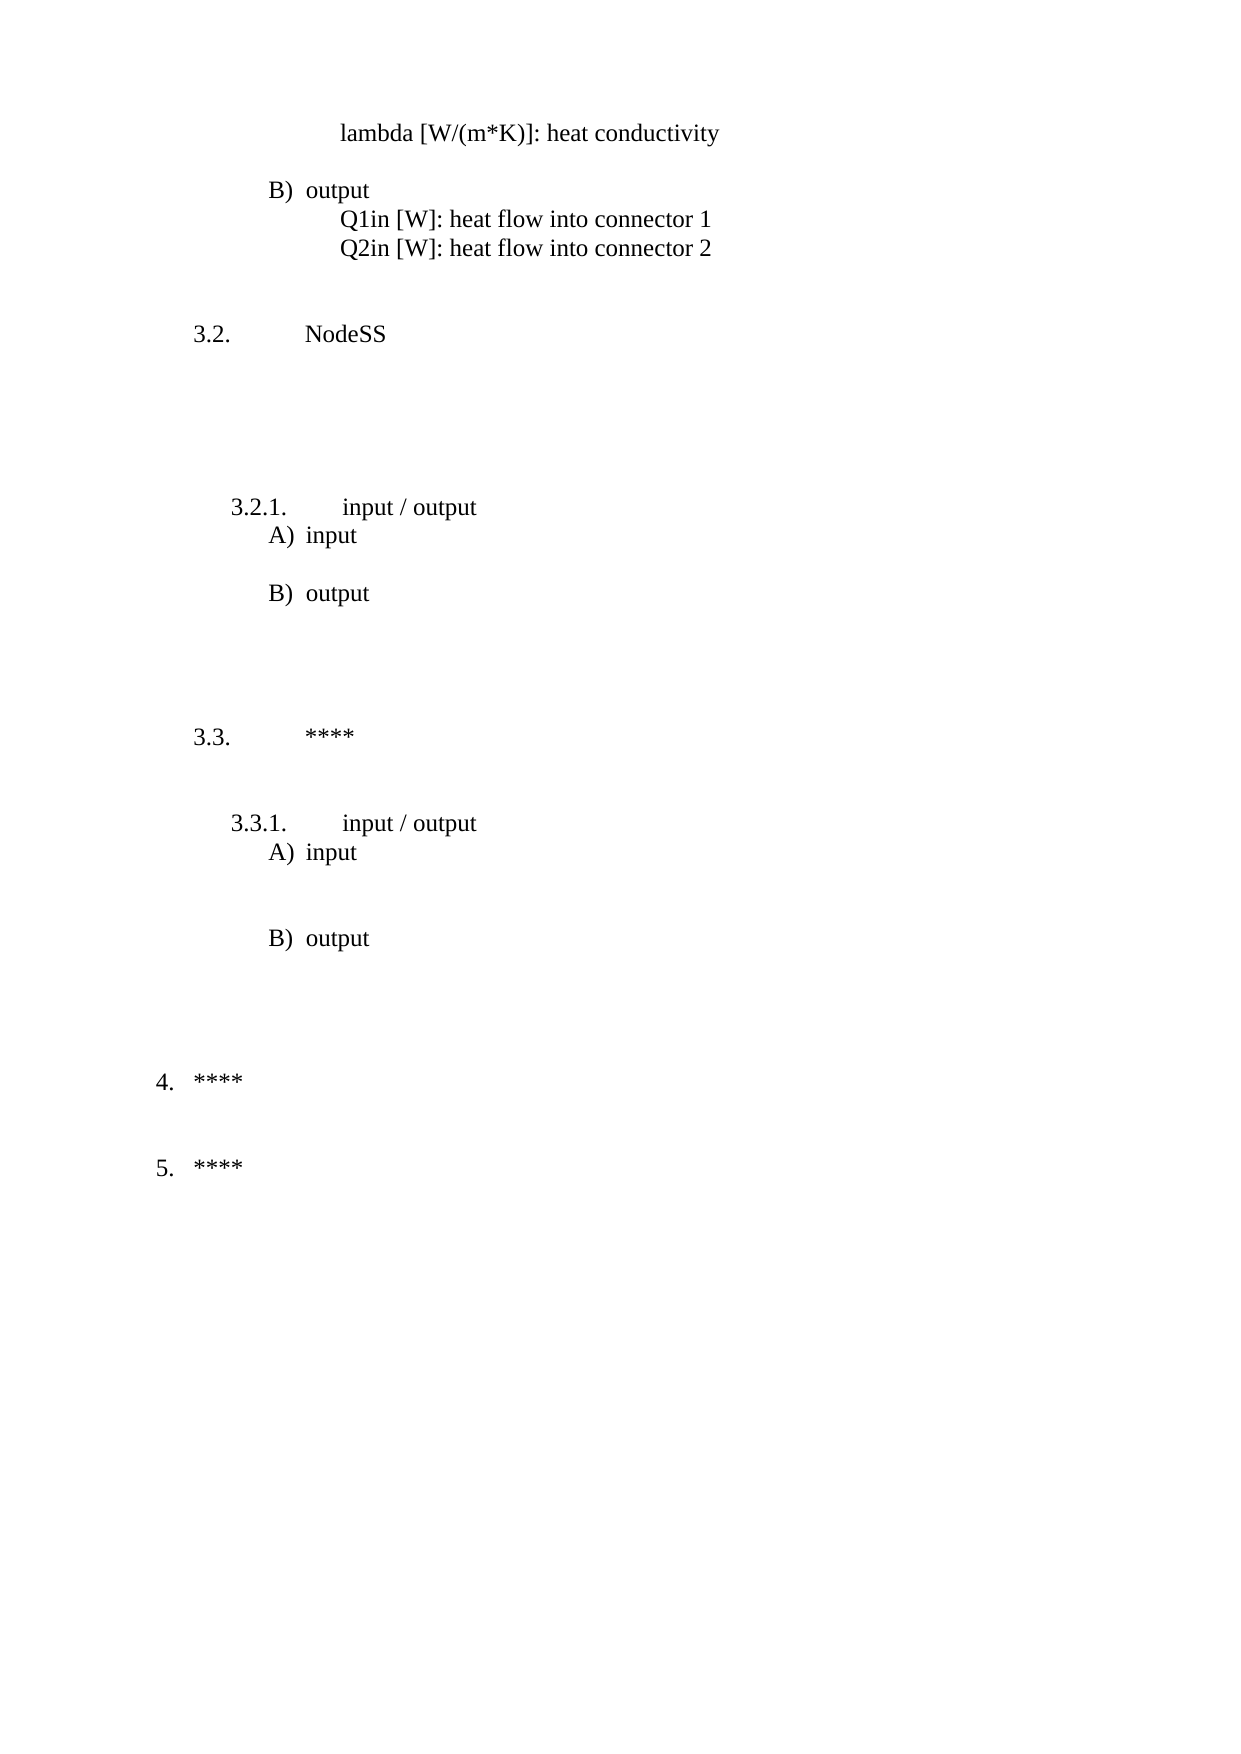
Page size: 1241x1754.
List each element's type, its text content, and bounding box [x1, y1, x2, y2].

list output [268, 176, 1122, 204]
list **** [156, 1153, 1122, 1182]
list output [268, 923, 1122, 952]
list input [268, 521, 1122, 549]
text lambda [W/(m*K)]: heat conductivity [340, 118, 1122, 147]
list NodeSS [193, 319, 1122, 348]
list input / output [231, 808, 1122, 837]
list input / output [231, 492, 1122, 521]
list output [268, 578, 1122, 607]
text Q2in [W]: heat flow into connector 2 [340, 233, 1122, 262]
list **** [156, 1067, 1122, 1096]
list input [268, 837, 1122, 866]
text Q1in [W]: heat flow into connector 1 [340, 204, 1122, 233]
list **** [193, 722, 1122, 751]
